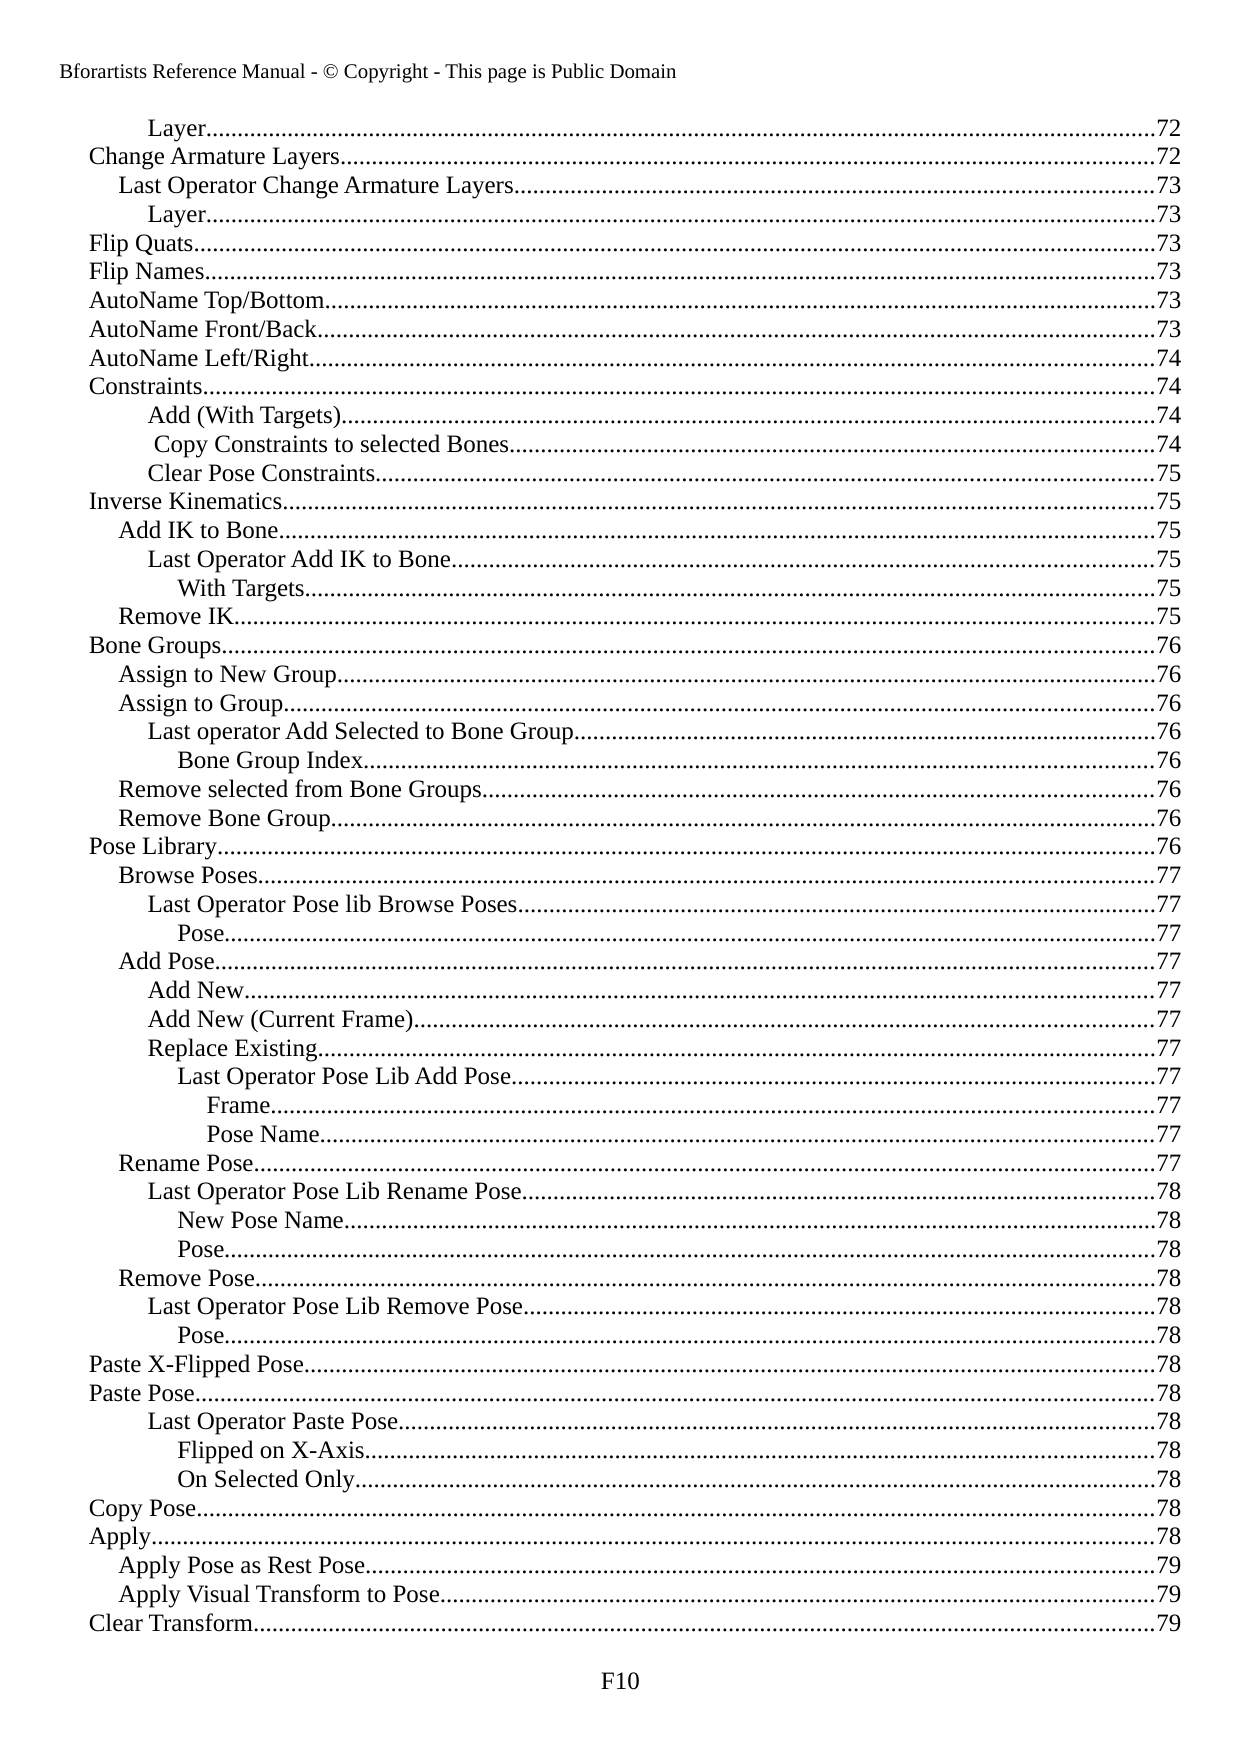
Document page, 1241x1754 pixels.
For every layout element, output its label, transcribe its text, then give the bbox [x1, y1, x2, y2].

text Clear Transform 79 [88, 1608, 1181, 1636]
text Flipped on X-Axis 78 [177, 1435, 1181, 1464]
text Last Operator Pose lib Browse Poses 77 [147, 889, 1181, 918]
text Last Operator Pose Lib Rename Pose 78 [147, 1176, 1181, 1205]
text Apply Pose as Rest Pose 79 [118, 1550, 1181, 1579]
text Pose 78 [177, 1234, 1181, 1263]
text Pose Name 77 [206, 1119, 1181, 1148]
text Remove IK 75 [118, 601, 1181, 630]
text With Targets 75 [177, 573, 1181, 601]
text Flip Quats 73 [88, 228, 1181, 256]
text On Selected Only 78 [177, 1464, 1181, 1493]
text Remove selected from Bone Groups 76 [118, 774, 1181, 803]
text Copy Constraints to selected Bones 74 [147, 429, 1181, 458]
text Change Armature Layers 72 [88, 141, 1181, 170]
text Browse Poses 77 [118, 860, 1181, 889]
text Bone Group Index 76 [177, 745, 1181, 774]
text Clear Pose Constraints 75 [147, 458, 1181, 486]
text Last Operator Change Armature Layers 73 [118, 170, 1181, 199]
text Assign to Group 76 [118, 688, 1181, 716]
text Add (With Targets) 74 [147, 400, 1181, 429]
text New Pose Name 78 [177, 1205, 1181, 1234]
text Add New (Current Frame) 77 [147, 1004, 1181, 1033]
text Last Operator Add IK to Bone 75 [147, 544, 1181, 573]
text Replace Existing 77 [147, 1033, 1181, 1061]
text Layer 73 [147, 199, 1181, 228]
text Apply 78 [88, 1521, 1181, 1550]
text Copy Pose 78 [88, 1493, 1181, 1521]
text AutoName Top/Bottom 73 [88, 285, 1181, 314]
text Pose Library 76 [88, 831, 1181, 860]
text Constraints 74 [88, 371, 1181, 400]
text Last operator Add Selected to Bone Group 76 [147, 716, 1181, 745]
text Last Operator Paste Pose 78 [147, 1406, 1181, 1435]
text Add Pose 77 [118, 946, 1181, 975]
text Bone Groups 76 [88, 630, 1181, 659]
text AutoName Front/Back 73 [88, 314, 1181, 343]
text Remove Bone Group 76 [118, 803, 1181, 831]
text AutoName Left/Right 74 [88, 343, 1181, 371]
text Apply Visual Transform to Pose 79 [118, 1579, 1181, 1608]
text Pose 78 [177, 1320, 1181, 1349]
text Layer 72 [147, 113, 1181, 141]
text Inverse Kinematics 75 [88, 486, 1181, 515]
text Assign to New Group 76 [118, 659, 1181, 688]
text Flip Names 73 [88, 256, 1181, 285]
text Paste X-Flipped Pose 78 [88, 1349, 1181, 1378]
text Frame 77 [206, 1090, 1181, 1119]
text Add New 77 [147, 975, 1181, 1004]
text Add IK to Bone 75 [118, 515, 1181, 544]
text Remove Pose 78 [118, 1263, 1181, 1291]
text Pose 77 [177, 918, 1181, 946]
text Rename Pose 77 [118, 1148, 1181, 1176]
text Last Operator Pose Lib Remove Pose 78 [147, 1291, 1181, 1320]
text Last Operator Pose Lib Add Pose 77 [177, 1061, 1181, 1090]
text Paste Pose 78 [88, 1378, 1181, 1406]
